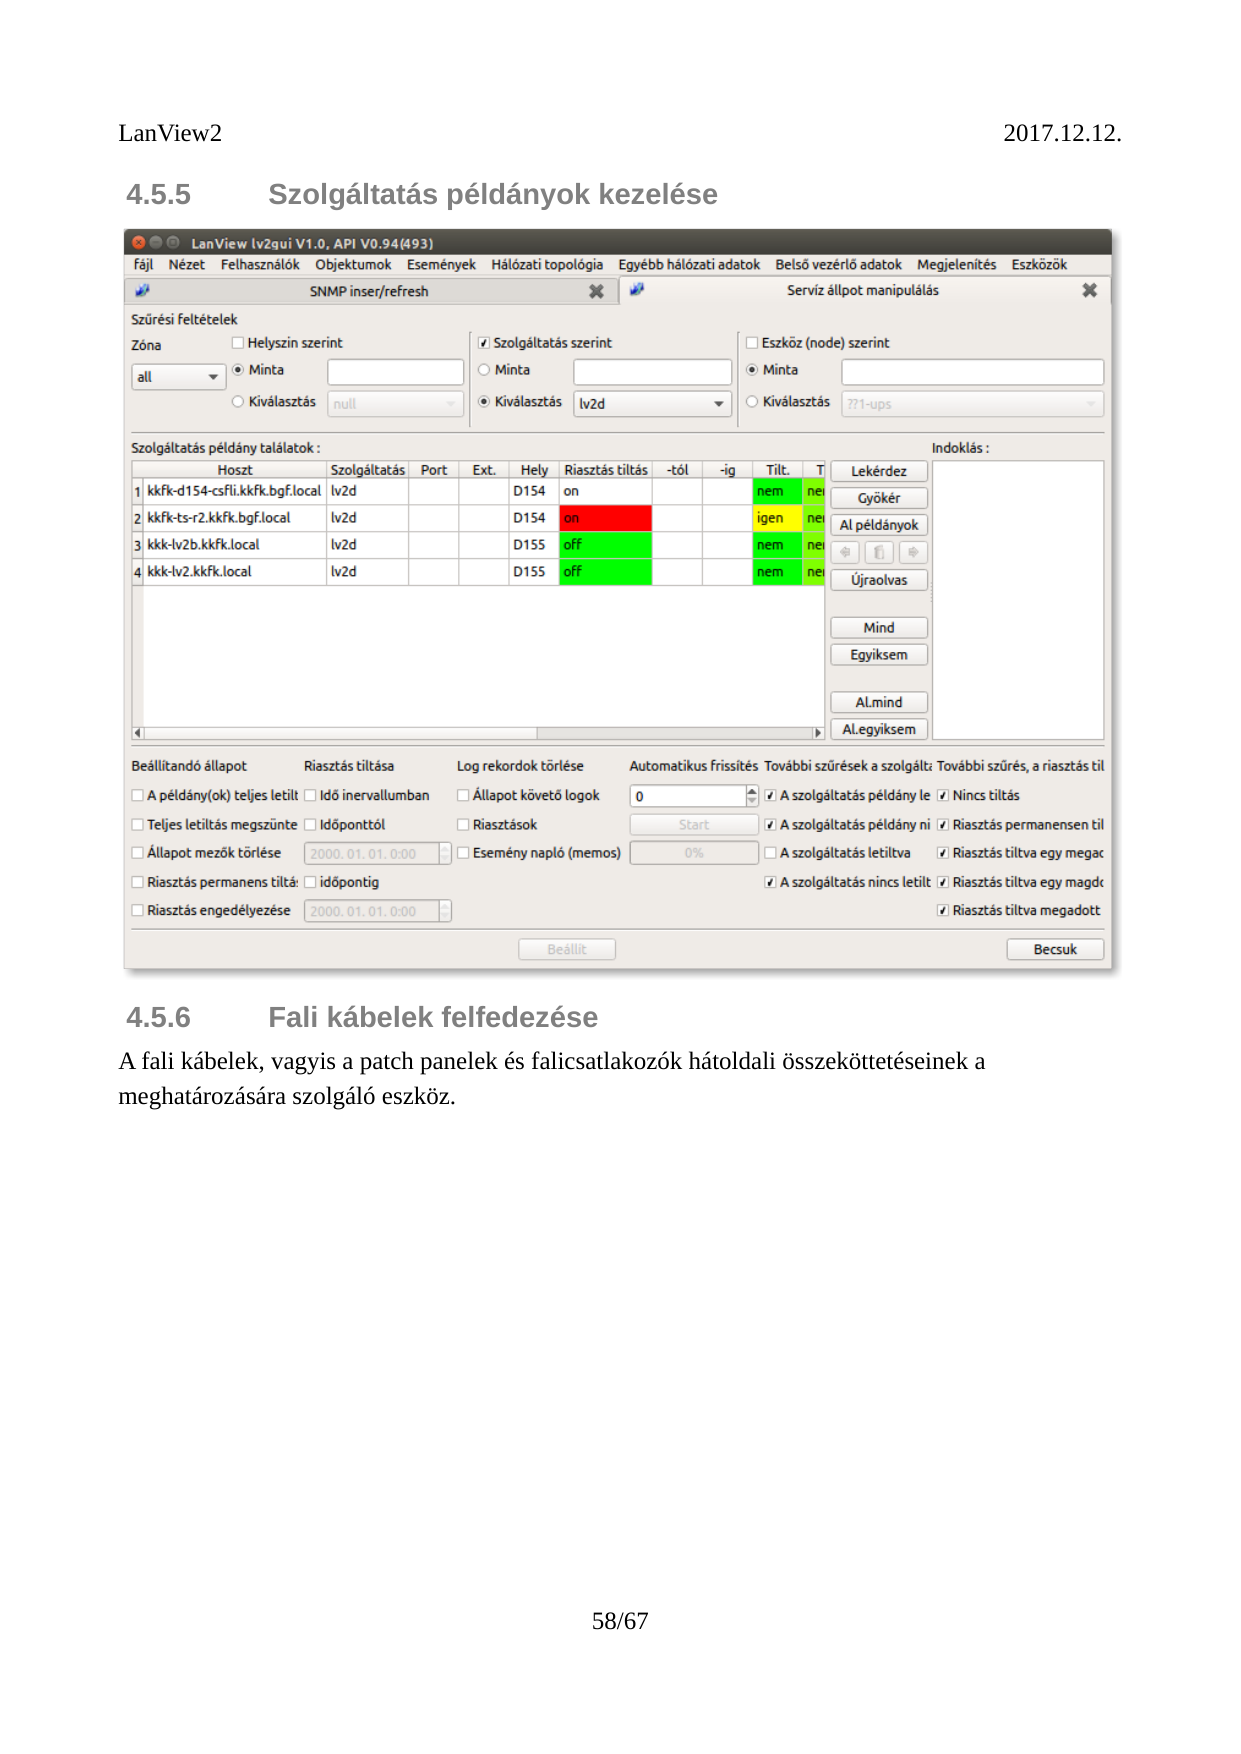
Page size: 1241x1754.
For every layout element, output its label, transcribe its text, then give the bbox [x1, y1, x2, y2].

text A fali kábelek, vagyis a patch panelek és falicsatlakozók hátoldali összeköttetéseinek a meghatározására szolgáló eszköz. [118, 1046, 1122, 1109]
picture [118, 223, 1123, 980]
subtitle Fali kábelek felfedezése [118, 1000, 1122, 1034]
subtitle Szolgáltatás példányok kezelése [118, 177, 1122, 211]
